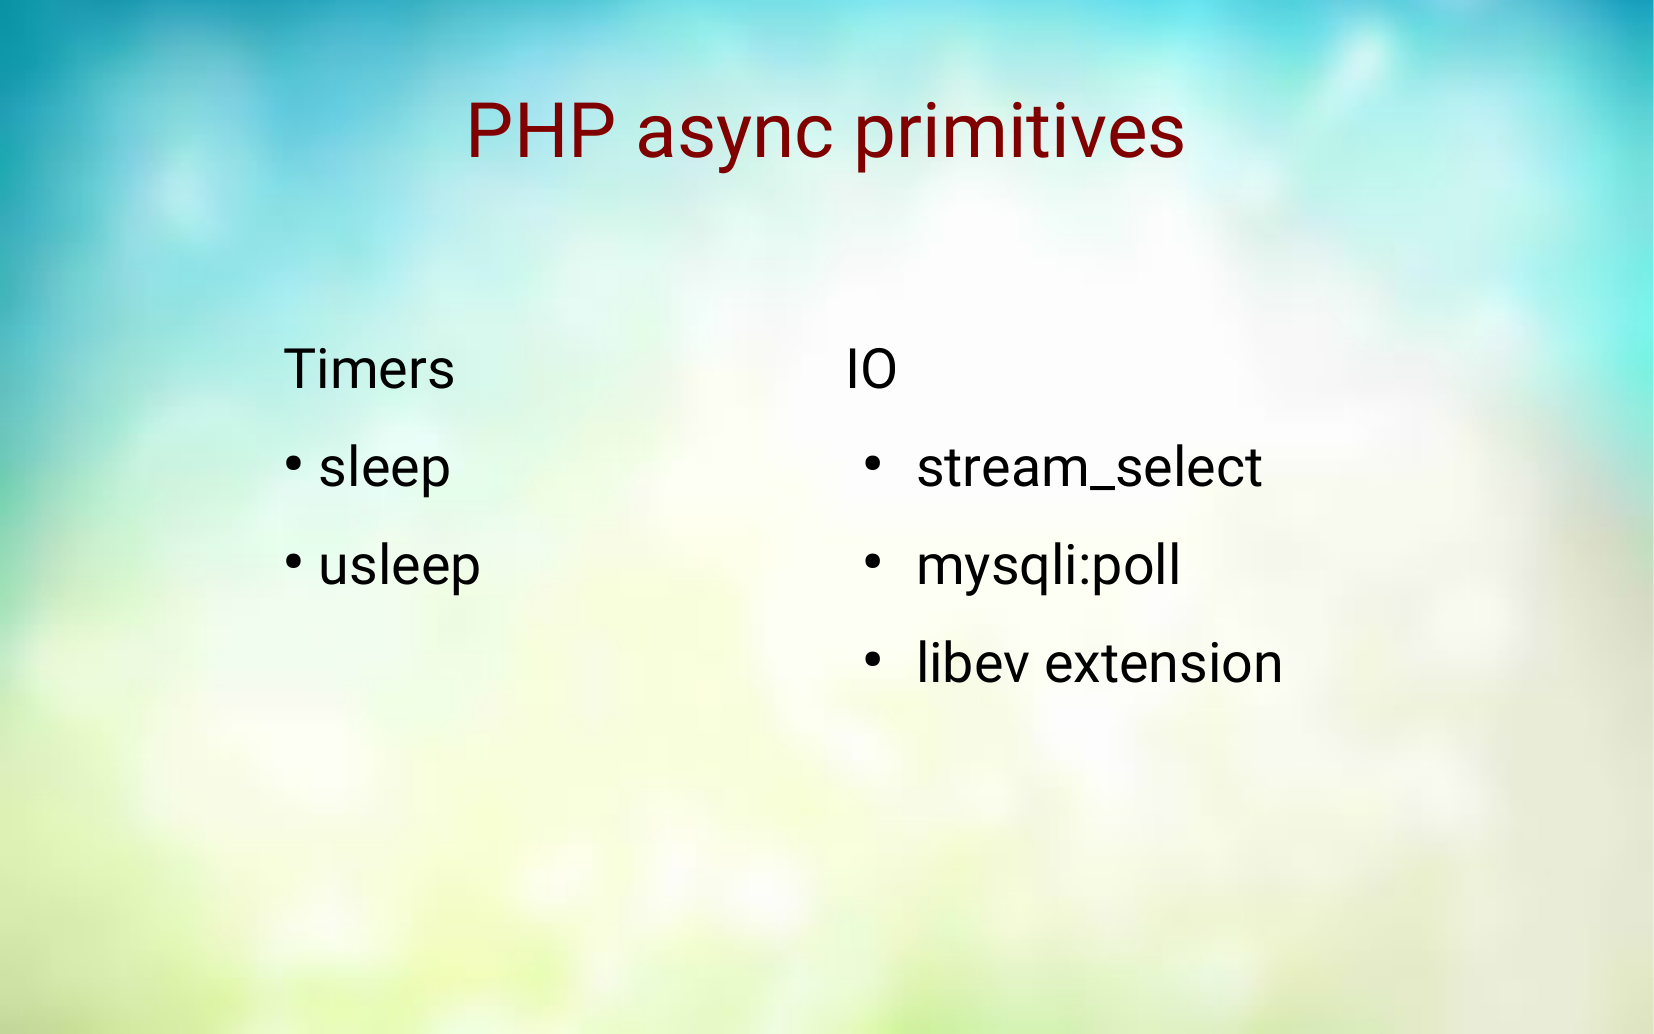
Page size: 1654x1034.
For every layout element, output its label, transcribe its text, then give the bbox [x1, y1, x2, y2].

list IO stream_select mysqli:poll libev extension [845, 330, 1441, 727]
list Timers sleep usleep [283, 330, 809, 727]
title PHP async primitives [82, 41, 1571, 214]
picture [0, 0, 1654, 1034]
